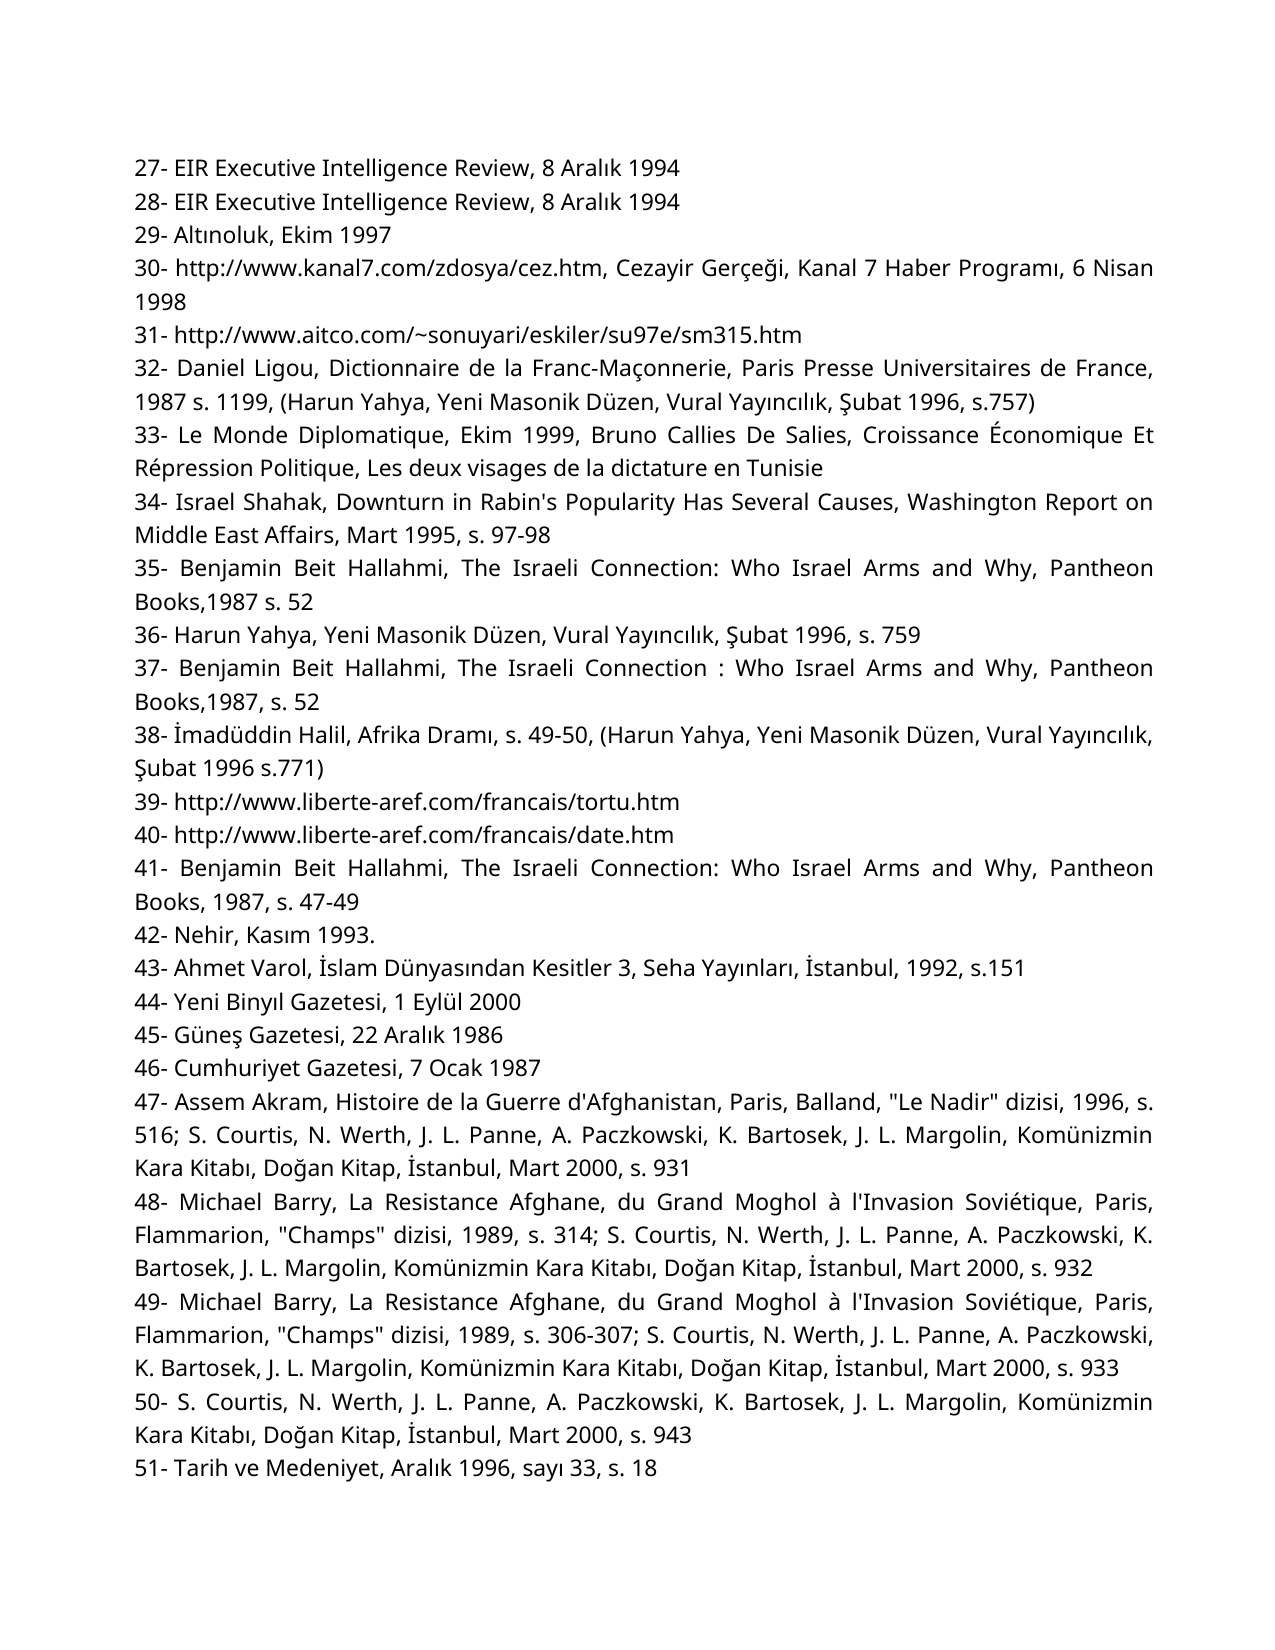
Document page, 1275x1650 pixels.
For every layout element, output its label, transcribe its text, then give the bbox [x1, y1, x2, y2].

text 30- http://www.kanal7.com/zdosya/cez.htm, Cezayir Gerçeği, Kanal 7 Haber Programı, 6 Nisan 1998 [134, 250, 1155, 317]
text 34- Israel Shahak, Downturn in Rabin's Popularity Has Several Causes, Washington Report on Middle East Affairs, Mart 1995, s. 97-98 [134, 483, 1155, 550]
text 35- Benjamin Beit Hallahmi, The Israeli Connection: Who Israel Arms and Why, Pantheon Books,1987 s. 52 [134, 550, 1155, 617]
text 41- Benjamin Beit Hallahmi, The Israeli Connection: Who Israel Arms and Why, Pantheon Books, 1987, s. 47-49 [134, 850, 1155, 917]
text 31- http://www.aitco.com/~sonuyari/eskiler/su97e/sm315.htm [134, 317, 1155, 350]
text 48- Michael Barry, La Resistance Afghane, du Grand Moghol à l'Invasion Soviétique, Paris, Flammarion, "Champs" dizisi, 1989, s. 314; S. Courtis, N. Werth, J. L. Panne, A. Paczkowski, K. Bartosek, J. L. Margolin, Komünizmin Kara Kitabı, Doğan Kitap, İstanbul, Mart 2000, s. 932 [134, 1183, 1155, 1283]
text 50- S. Courtis, N. Werth, J. L. Panne, A. Paczkowski, K. Bartosek, J. L. Margolin, Komünizmin Kara Kitabı, Doğan Kitap, İstanbul, Mart 2000, s. 943 [134, 1383, 1155, 1450]
text 44- Yeni Binyıl Gazetesi, 1 Eylül 2000 [134, 983, 1155, 1017]
text 38- İmadüddin Halil, Afrika Dramı, s. 49-50, (Harun Yahya, Yeni Masonik Düzen, Vural Yayıncılık, Şubat 1996 s.771) [134, 717, 1155, 783]
text 33- Le Monde Diplomatique, Ekim 1999, Bruno Callies De Salies, Croissance Économique Et Répression Politique, Les deux visages de la dictature en Tunisie [134, 417, 1155, 483]
text 39- http://www.liberte-aref.com/francais/tortu.htm [134, 783, 1155, 817]
text 45- Güneş Gazetesi, 22 Aralık 1986 [134, 1017, 1155, 1050]
text 49- Michael Barry, La Resistance Afghane, du Grand Moghol à l'Invasion Soviétique, Paris, Flammarion, "Champs" dizisi, 1989, s. 306-307; S. Courtis, N. Werth, J. L. Panne, A. Paczkowski, K. Bartosek, J. L. Margolin, Komünizmin Kara Kitabı, Doğan Kitap, İstanbul, Mart 2000, s. 933 [134, 1283, 1155, 1383]
text 32- Daniel Ligou, Dictionnaire de la Franc-Maçonnerie, Paris Presse Universitaires de France, 1987 s. 1199, (Harun Yahya, Yeni Masonik Düzen, Vural Yayıncılık, Şubat 1996, s.757) [134, 350, 1155, 417]
text 28- EIR Executive Intelligence Review, 8 Aralık 1994 [134, 183, 1155, 217]
text 51- Tarih ve Medeniyet, Aralık 1996, sayı 33, s. 18 [134, 1450, 1155, 1483]
text 29- Altınoluk, Ekim 1997 [134, 217, 1155, 250]
text 43- Ahmet Varol, İslam Dünyasından Kesitler 3, Seha Yayınları, İstanbul, 1992, s.151 [134, 950, 1155, 983]
text 42- Nehir, Kasım 1993. [134, 917, 1155, 950]
text 47- Assem Akram, Histoire de la Guerre d'Afghanistan, Paris, Balland, "Le Nadir" dizisi, 1996, s. 516; S. Courtis, N. Werth, J. L. Panne, A. Paczkowski, K. Bartosek, J. L. Margolin, Komünizmin Kara Kitabı, Doğan Kitap, İstanbul, Mart 2000, s. 931 [134, 1083, 1155, 1183]
text 27- EIR Executive Intelligence Review, 8 Aralık 1994 [134, 150, 1155, 183]
text 37- Benjamin Beit Hallahmi, The Israeli Connection : Who Israel Arms and Why, Pantheon Books,1987, s. 52 [134, 650, 1155, 717]
text 46- Cumhuriyet Gazetesi, 7 Ocak 1987 [134, 1050, 1155, 1083]
text 40- http://www.liberte-aref.com/francais/date.htm [134, 817, 1155, 850]
text 36- Harun Yahya, Yeni Masonik Düzen, Vural Yayıncılık, Şubat 1996, s. 759 [134, 617, 1155, 650]
